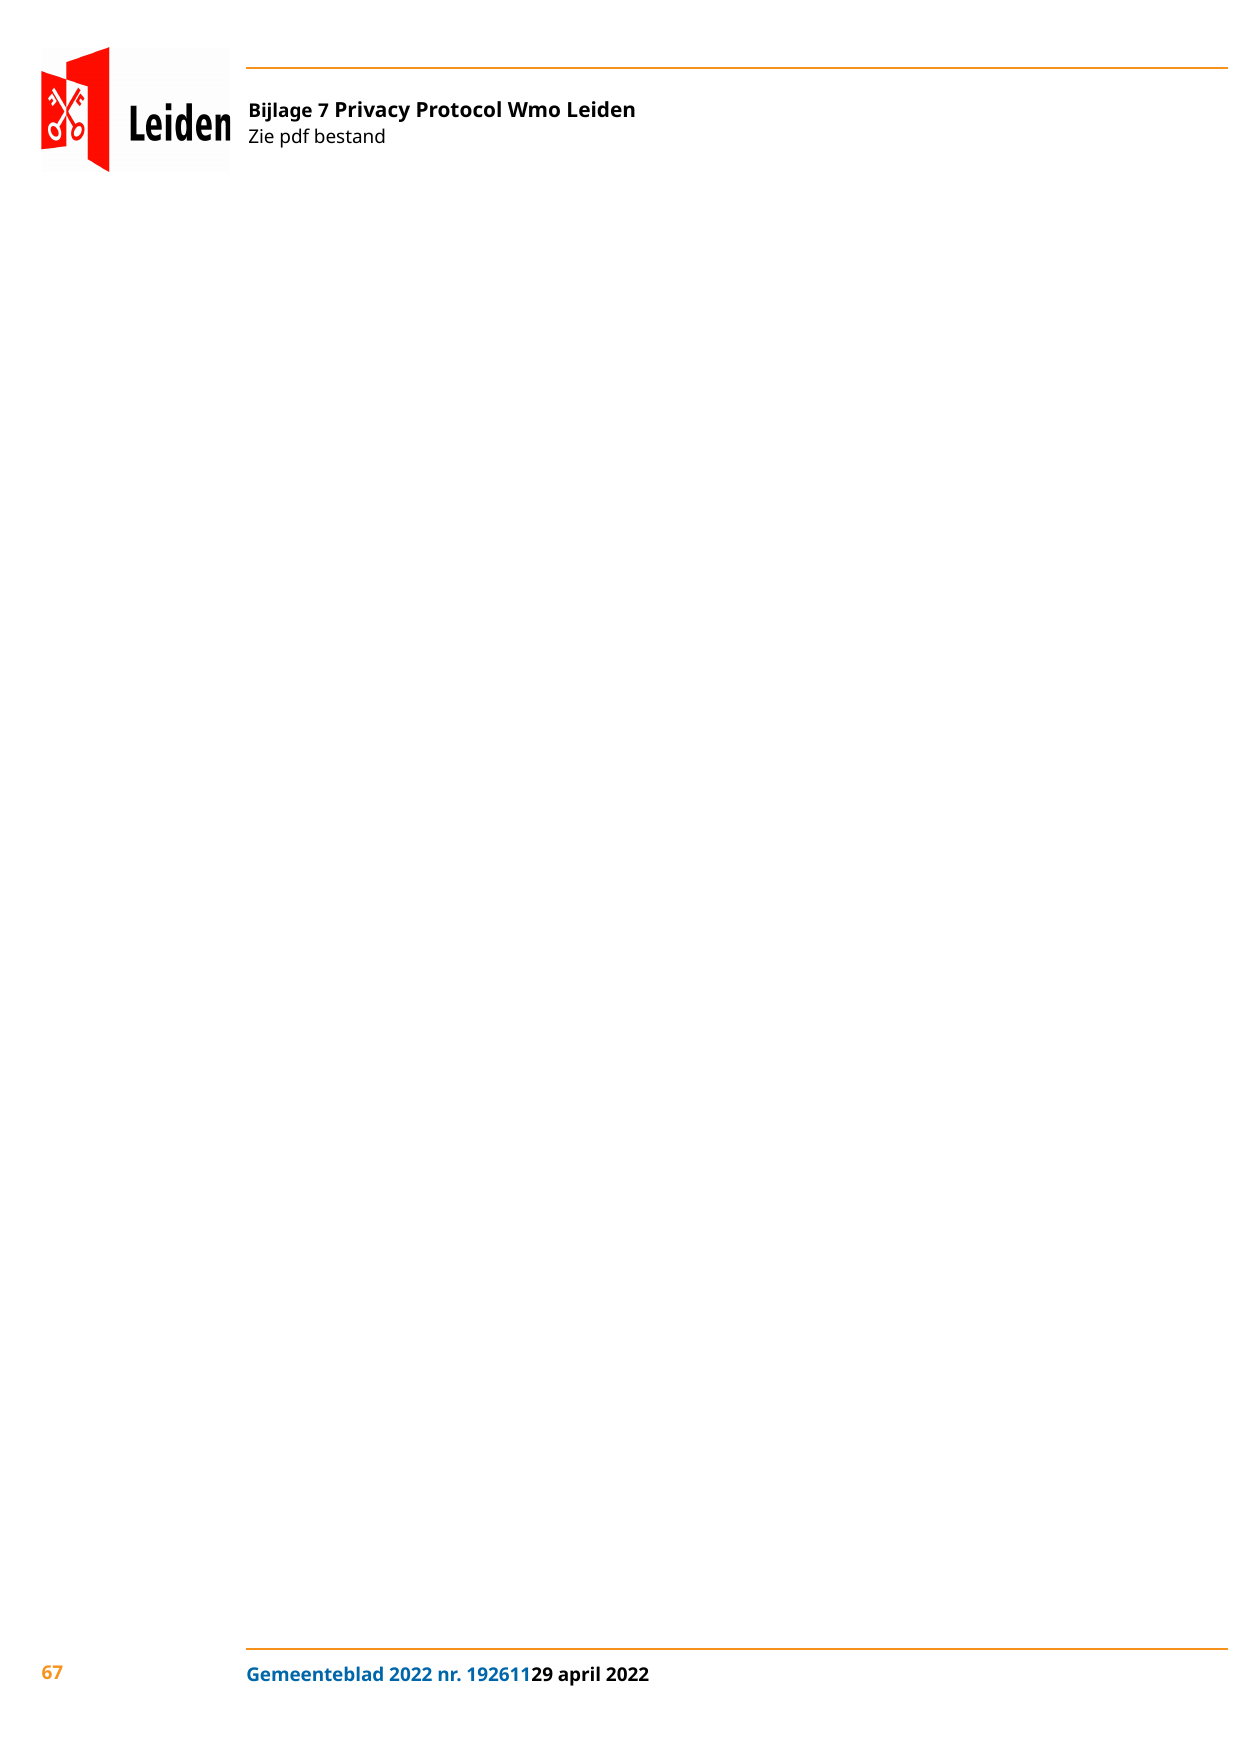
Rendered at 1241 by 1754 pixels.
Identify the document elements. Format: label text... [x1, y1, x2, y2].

picture [41, 47, 231, 172]
text Zie pdf bestand [248, 123, 1152, 149]
text Bijlage 7 Privacy Protocol Wmo Leiden [248, 95, 1152, 123]
